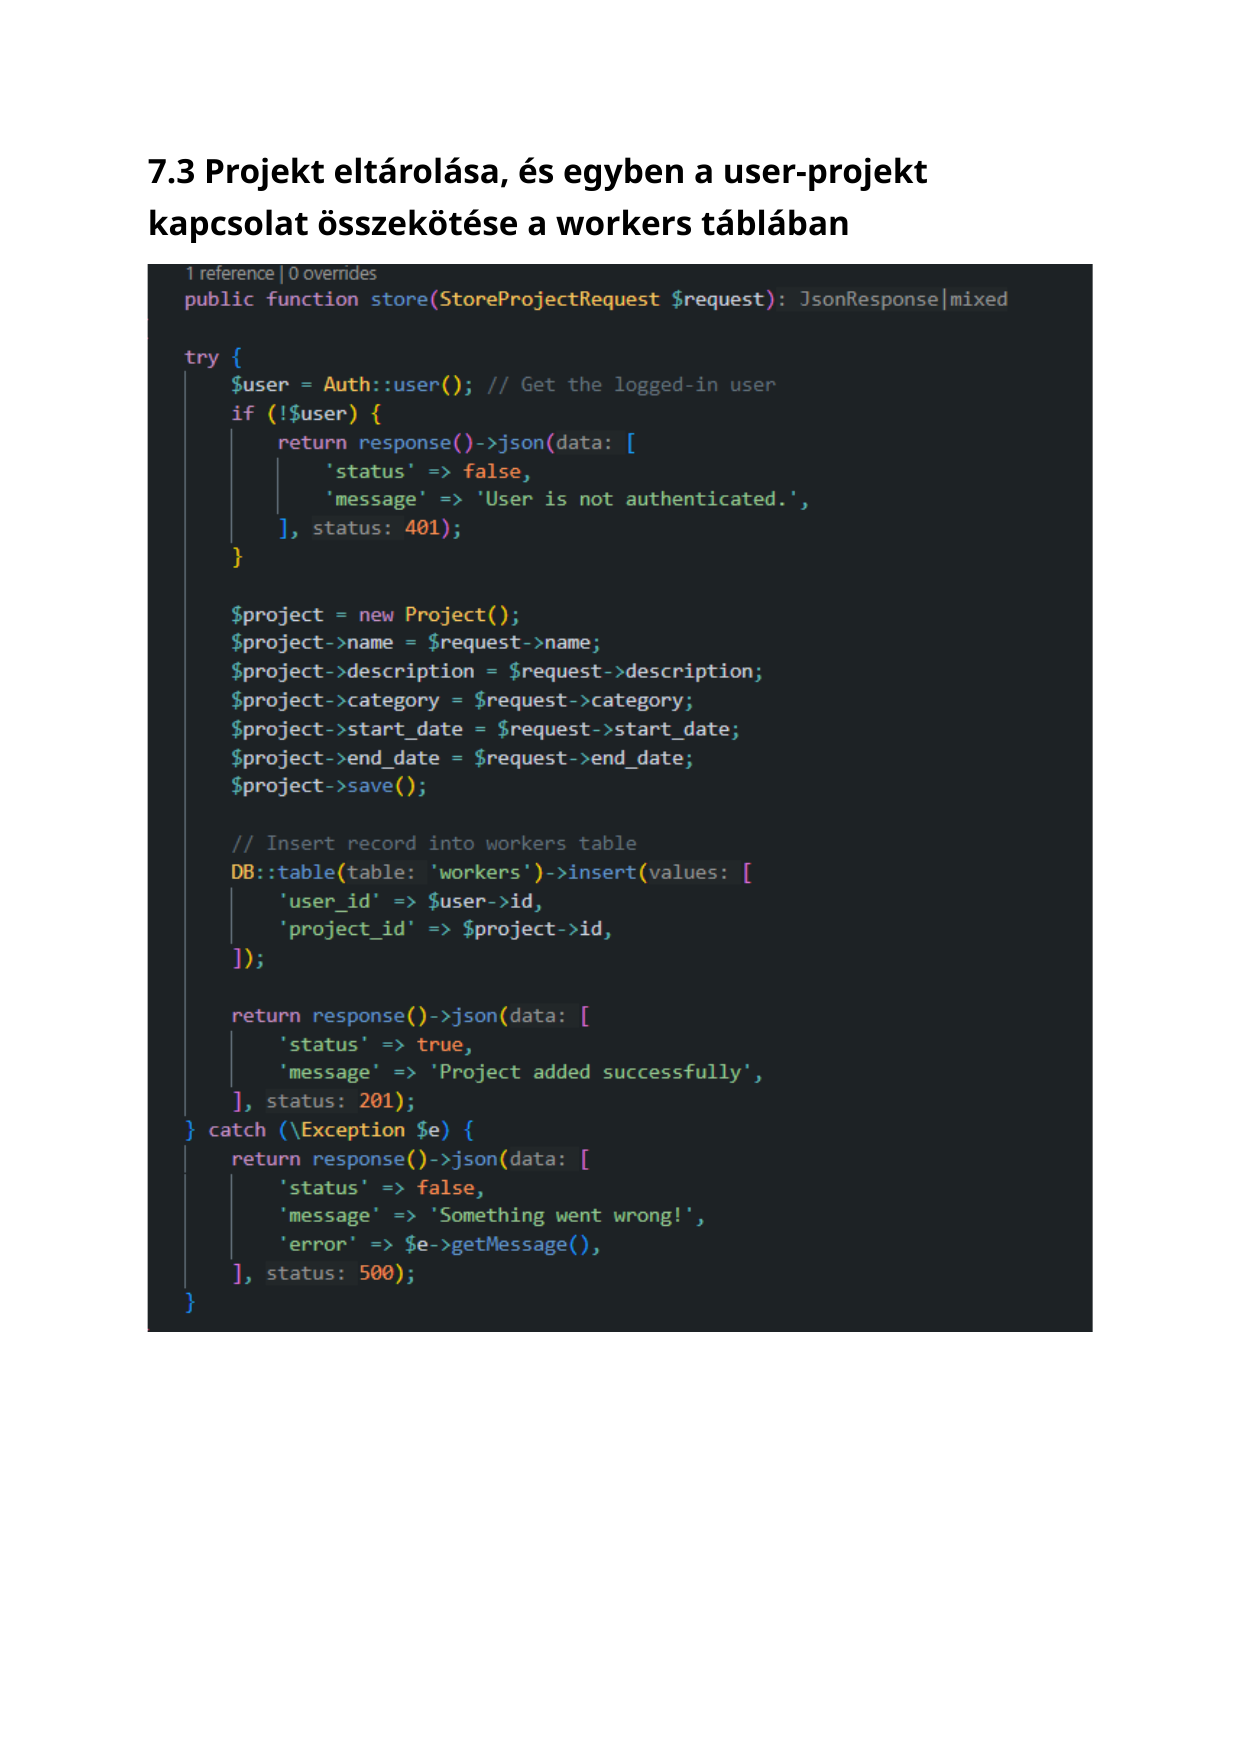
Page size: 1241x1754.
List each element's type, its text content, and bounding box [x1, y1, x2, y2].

subtitle 7.3 Projekt eltárolása, és egyben a user-projekt kapcsolat összekötése a workers táblában [148, 148, 1093, 245]
